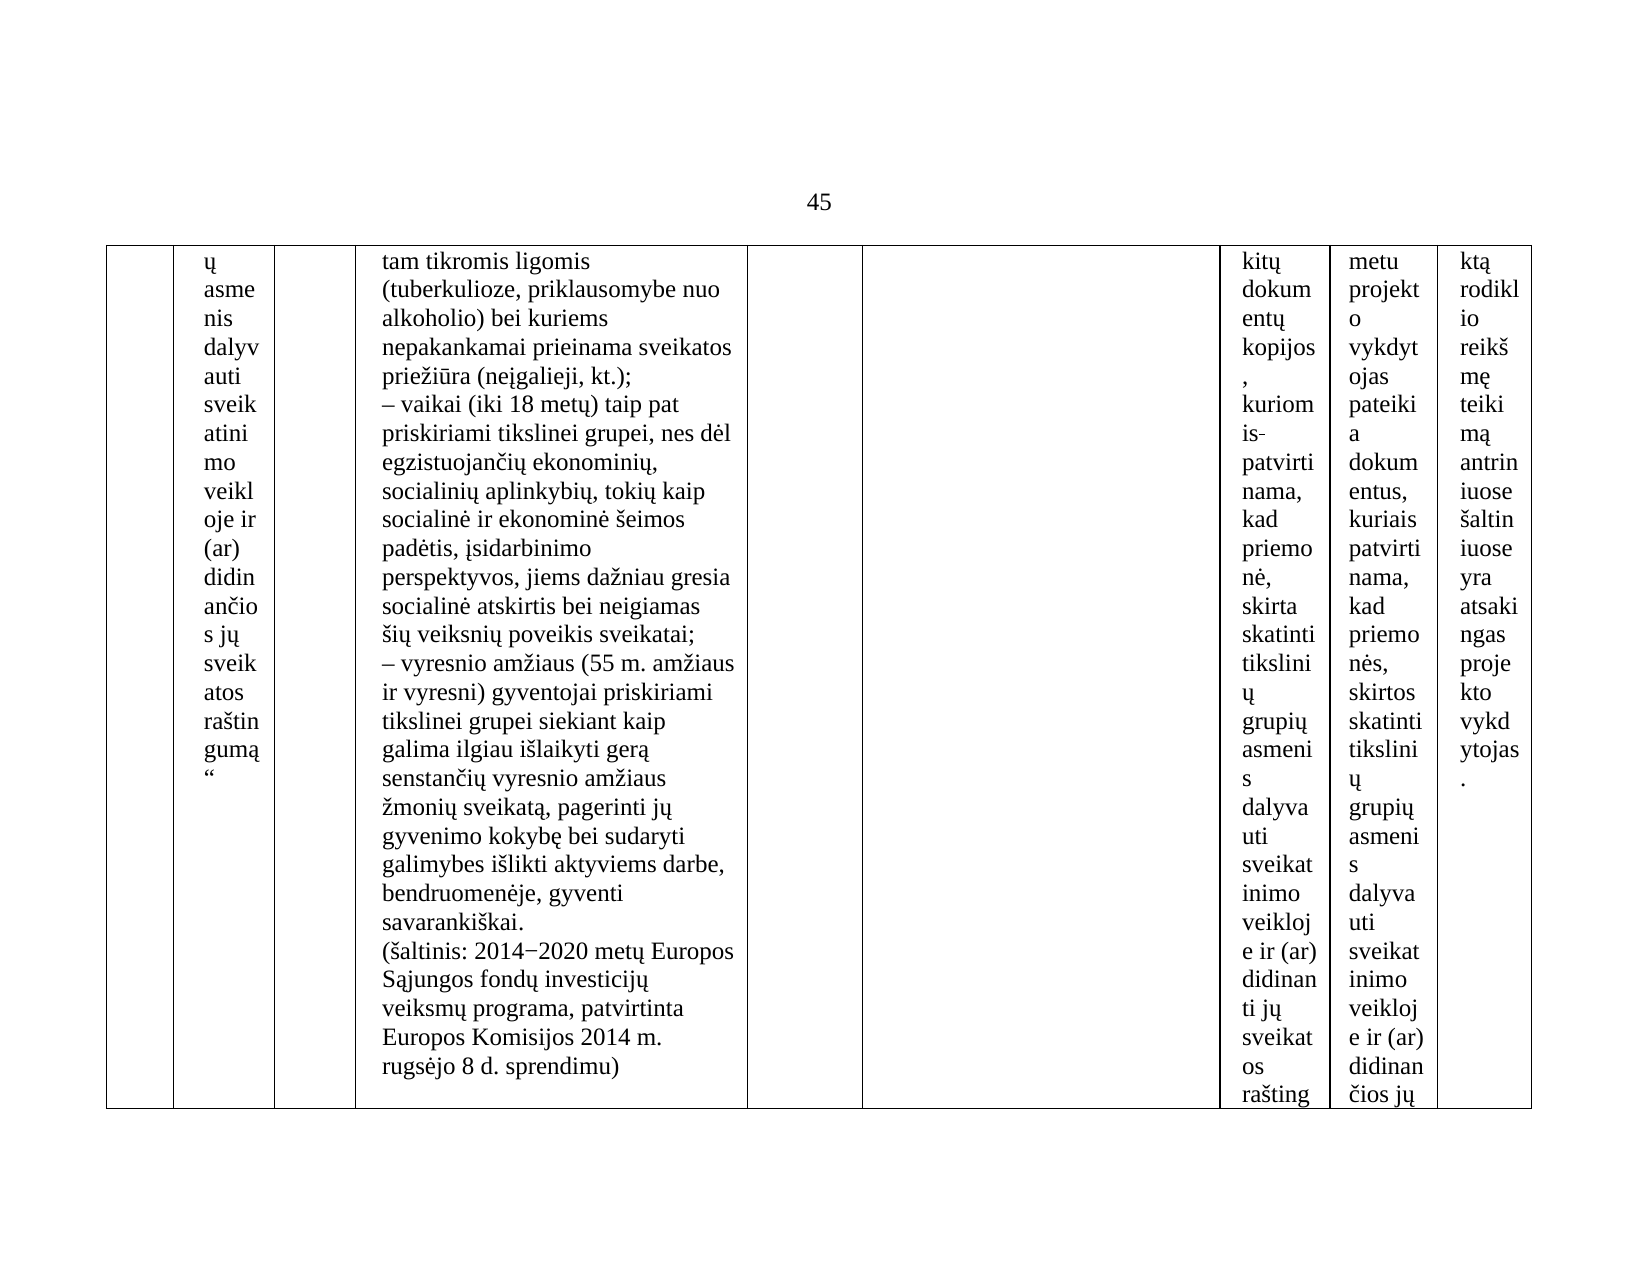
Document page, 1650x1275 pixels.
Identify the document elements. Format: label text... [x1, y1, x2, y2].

table_cell [748, 246, 862, 1108]
table_cell ktą rodiklio reikšmę teikimą antriniuose šaltiniuose yra atsakingas projekto vykdytojas. [1438, 246, 1531, 1108]
table_cell [863, 246, 1219, 1108]
table_cell [275, 246, 355, 1108]
table_cell metu projekto vykdytojas pateikia dokumentus, kuriais patvirtinama, kad priemonės, skirtos skatinti tikslinių grupių asmenis dalyvauti sveikatinimo veikloje ir (ar) didinančios jų [1331, 246, 1437, 1108]
table_cell tam tikromis ligomis (tuberkulioze, priklausomybe nuo alkoholio) bei kuriems nepakankamai prieinama sveikatos priežiūra (neįgalieji, kt.); – vaikai (iki 18 metų) taip pat priskiriami tikslinei grupei, nes dėl egzistuojančių ekonominių, socialinių aplinkybių, tokių kaip socialinė ir ekonominė šeimos padėtis, įsidarbinimo perspektyvos, jiems dažniau gresia socialinė atskirtis bei neigiamas šių veiksnių poveikis sveikatai; – vyresnio amžiaus (55 m. amžiaus ir vyresni) gyventojai priskiriami tikslinei grupei siekiant kaip galima ilgiau išlaikyti gerą senstančių vyresnio amžiaus žmonių sveikatą, pagerinti jų gyvenimo kokybę bei sudaryti galimybes išlikti aktyviems darbe, bendruomenėje, gyventi savarankiškai. (šaltinis: 2014−2020 metų Europos Sąjungos fondų investicijų veiksmų programa, patvirtinta Europos Komisijos 2014 m. rugsėjo 8 d. sprendimu) [356, 246, 747, 1108]
table_cell [107, 246, 173, 1108]
table_cell kitų dokumentų kopijos, kuriomis patvirtinama, kad priemonė, skirta skatinti tikslinių grupių asmenis dalyvauti sveikatinimo veikloje ir (ar) didinanti jų sveikatos rašting [1221, 246, 1329, 1108]
table_cell ų asmenis dalyvauti sveikatinimo veikloje ir (ar) didinančios jų sveikatos raštingumą“ [174, 246, 274, 1108]
